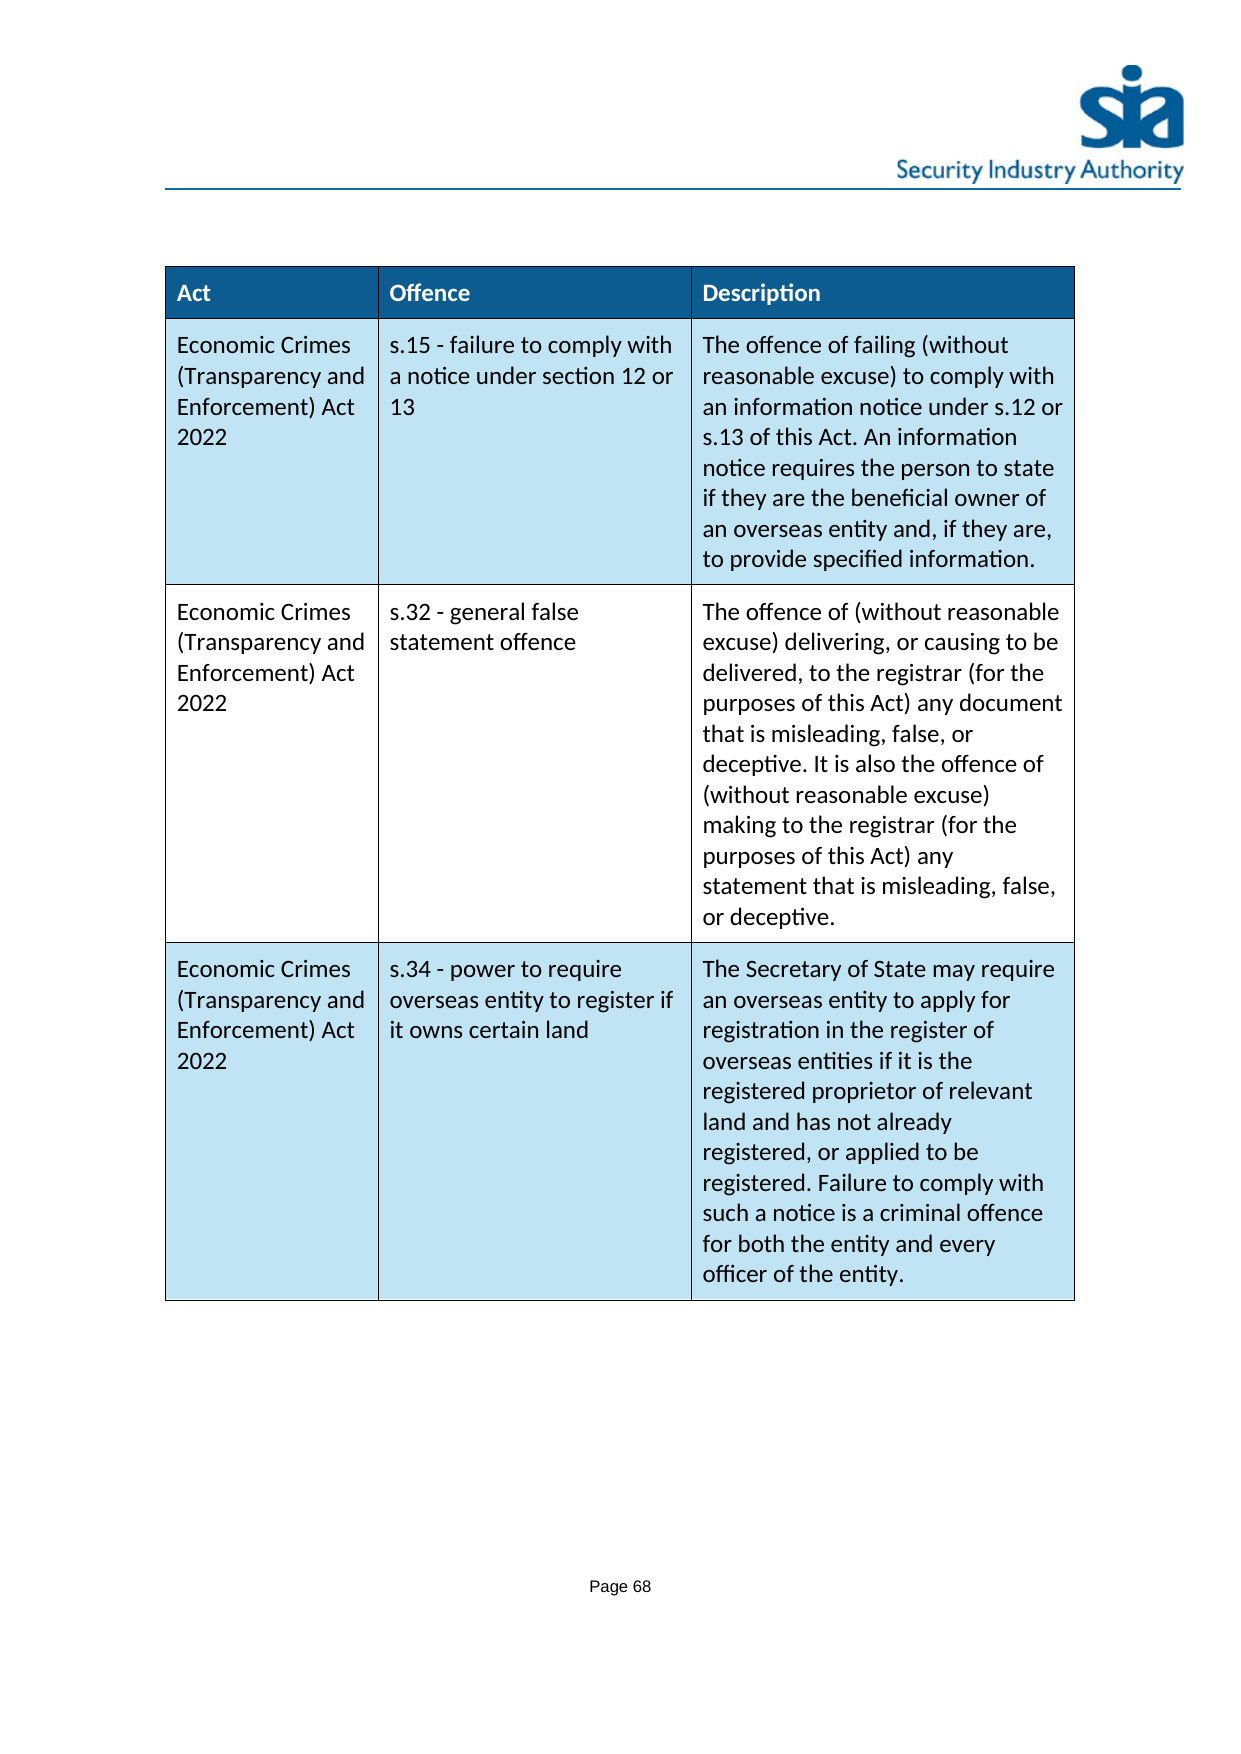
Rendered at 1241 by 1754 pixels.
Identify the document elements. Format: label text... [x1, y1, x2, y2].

table_cell s.34 - power to require overseas entity to register if it owns certain land [379, 943, 691, 1299]
table_cell s.15 - failure to comply with a notice under section 12 or 13 [379, 319, 691, 584]
table_cell The Secretary of State may require an overseas entity to apply for registration in the register of overseas entities if it is the registered proprietor of relevant land and has not already registered, or applied to be registered. Failure to comply with such a notice is a criminal offence for both the entity and every officer of the entity. [692, 943, 1074, 1299]
table_cell s.32 - general false statement offence [379, 585, 691, 942]
table_cell Economic Crimes (Transparency and Enforcement) Act 2022 [166, 943, 378, 1299]
table_header Act [166, 267, 378, 318]
table_cell Economic Crimes (Transparency and Enforcement) Act 2022 [166, 585, 378, 942]
table_cell Economic Crimes (Transparency and Enforcement) Act 2022 [166, 319, 378, 584]
table_cell The offence of (without reasonable excuse) delivering, or causing to be delivered, to the registrar (for the purposes of this Act) any document that is misleading, false, or deceptive. It is also the offence of (without reasonable excuse) making to the registrar (for the purposes of this Act) any statement that is misleading, false, or deceptive. [692, 585, 1074, 942]
table_header Description [692, 267, 1074, 318]
table_cell The offence of failing (without reasonable excuse) to comply with an information notice under s.12 or s.13 of this Act. An information notice requires the person to state if they are the beneficial owner of an overseas entity and, if they are, to provide specified information. [692, 319, 1074, 584]
table_header Offence [379, 267, 691, 318]
